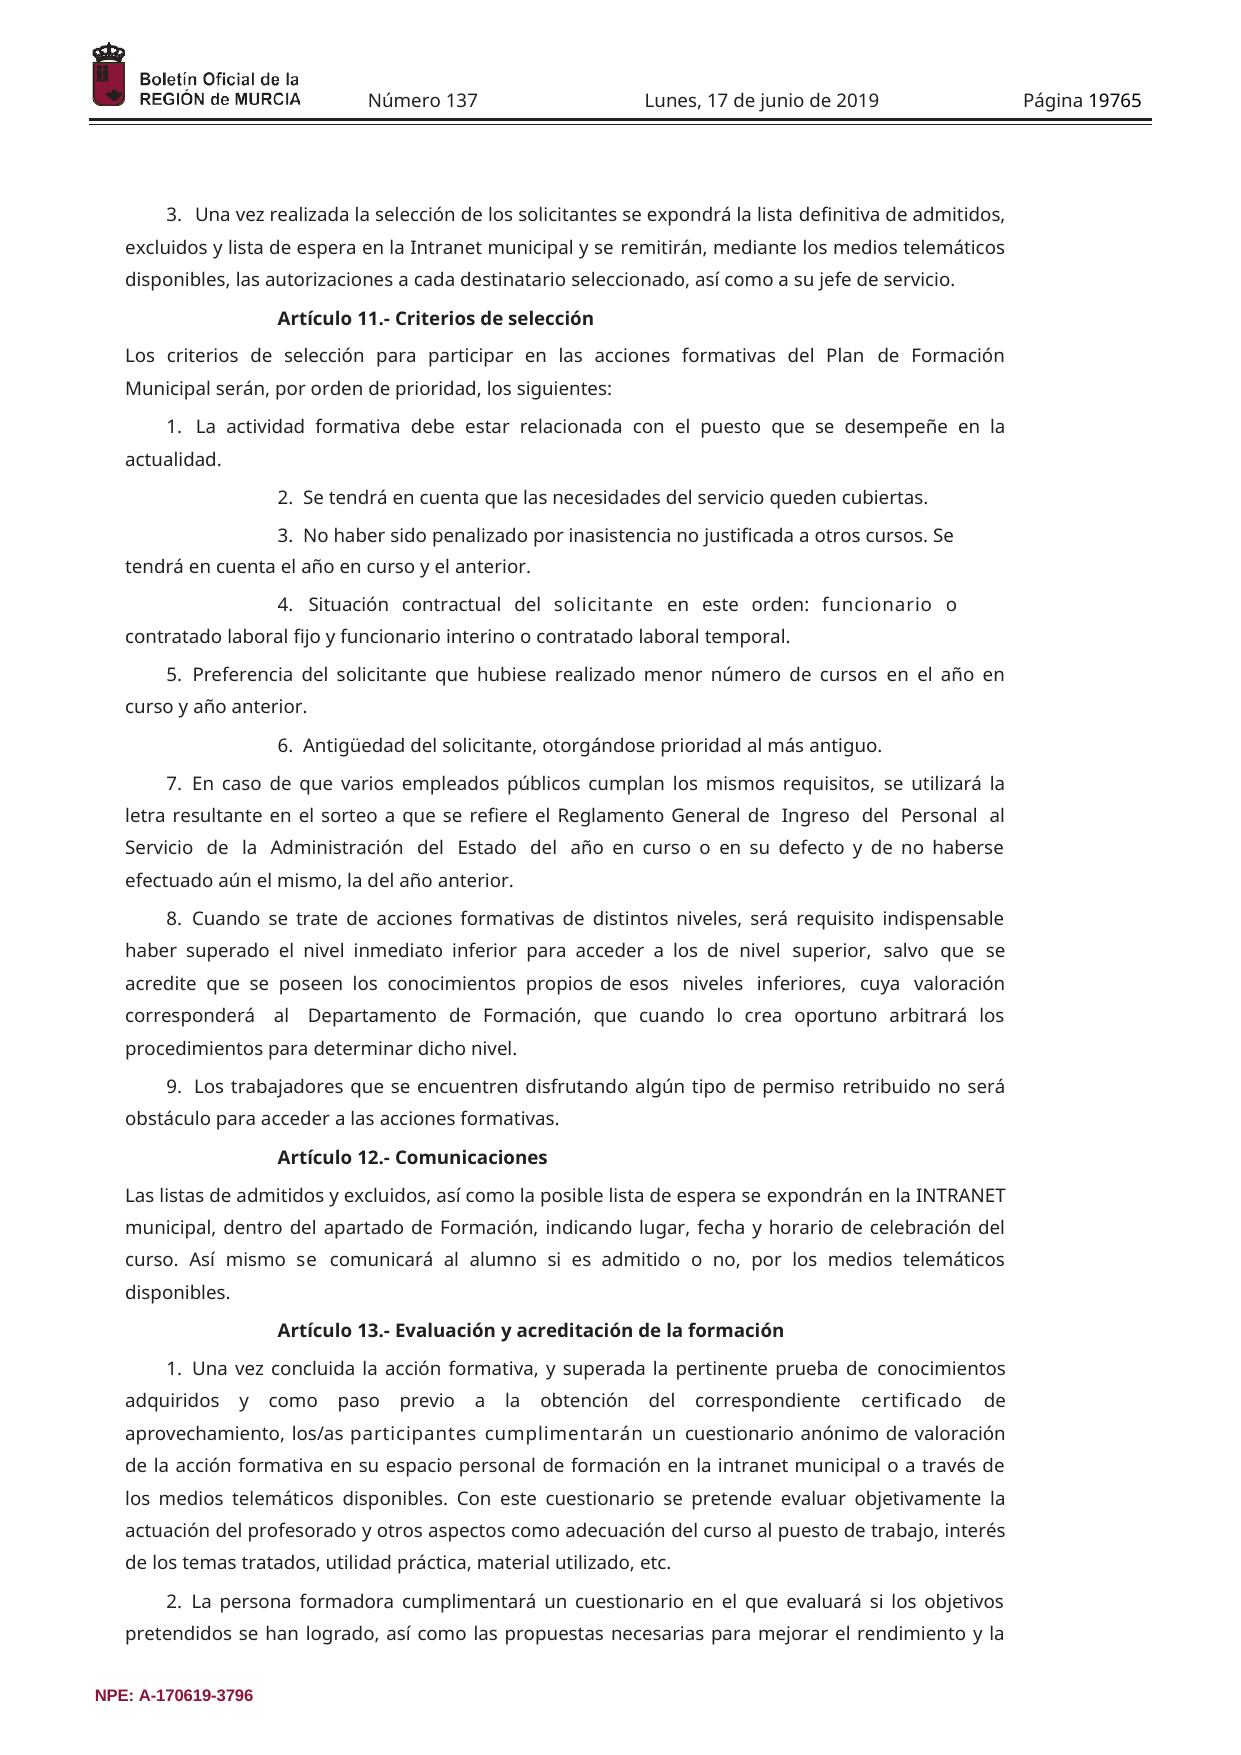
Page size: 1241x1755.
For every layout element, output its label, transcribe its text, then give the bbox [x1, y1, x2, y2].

list Preferencia del solicitante que hubiese realizado menor número de cursos en el año en curso y año anterior. [125, 661, 1005, 719]
text Los criterios de selección para participar en las acciones formativas del Plan de Formación Municipal serán, por orden de prioridad, los siguientes: [125, 343, 1005, 401]
list No haber sido penalizado por inasistencia no justificada a otros cursos. Se [277, 522, 1101, 547]
list Cuando se trate de acciones formativas de distintos niveles, será requisito indispensable haber superado el nivel inmediato inferior para acceder a los de nivel superior, salvo que se acredite que se poseen los conocimientos propios de esos niveles inferiores, cuya valoración corresponderá al Departamento de Formación, que cuando lo crea oportuno arbitrará los procedimientos para determinar dicho nivel. [125, 905, 1005, 1061]
list Se tendrá en cuenta que las necesidades del servicio queden cubiertas. [277, 484, 1101, 509]
list Los trabajadores que se encuentren disfrutando algún tipo de permiso retribuido no será obstáculo para acceder a las acciones formativas. [125, 1073, 1005, 1131]
list Una vez concluida la acción formativa, y superada la pertinente prueba de conocimientos adquiridos y como paso previo a la obtención del correspondiente certificado de aprovechamiento, los/as participantes cumplimentarán un cuestionario anónimo de valoración de la acción formativa en su espacio personal de formación en la intranet municipal o a través de los medios telemáticos disponibles. Con este cuestionario se pretende evaluar objetivamente la actuación del profesorado y otros aspectos como adecuación del curso al puesto de trabajo, interés de los temas tratados, utilidad práctica, material utilizado, etc. [125, 1355, 1006, 1575]
list Situación contractual del solicitante en este orden: funcionario o [277, 592, 1101, 617]
text Las listas de admitidos y excluidos, así como la posible lista de espera se expondrán en la INTRANET municipal, dentro del apartado de Formación, indicando lugar, fecha y horario de celebración del curso. Así mismo se comunicará al alumno si es admitido o no, por los medios telemáticos disponibles. [125, 1182, 1006, 1304]
text tendrá en cuenta el año en curso y el anterior. [125, 554, 1101, 579]
list La persona formadora cumplimentará un cuestionario en el que evaluará si los objetivos pretendidos se han logrado, así como las propuestas necesarias para mejorar el rendimiento y la [125, 1588, 1005, 1646]
list Antigüedad del solicitante, otorgándose prioridad al más antiguo. [277, 732, 1101, 758]
list Una vez realizada la selección de los solicitantes se expondrá la lista definitiva de admitidos, excluidos y lista de espera en la Intranet municipal y se remitirán, mediante los medios telemáticos disponibles, las autorizaciones a cada destinatario seleccionado, así como a su jefe de servicio. [125, 202, 1005, 292]
list La actividad formativa debe estar relacionada con el puesto que se desempeñe en la actualidad. [125, 413, 1006, 471]
list En caso de que varios empleados públicos cumplan los mismos requisitos, se utilizará la letra resultante en el sorteo a que se refiere el Reglamento General de Ingreso del Personal al Servicio de la Administración del Estado del año en curso o en su defecto y de no haberse efectuado aún el mismo, la del año anterior. [125, 770, 1005, 893]
subtitle Artículo 13.- Evaluación y acreditación de la formación [277, 1317, 1101, 1343]
subtitle Artículo 12.- Comunicaciones [277, 1144, 1101, 1169]
subtitle Artículo 11.- Criterios de selección [277, 305, 1101, 330]
text contratado laboral fijo y funcionario interino o contratado laboral temporal. [125, 623, 1101, 649]
